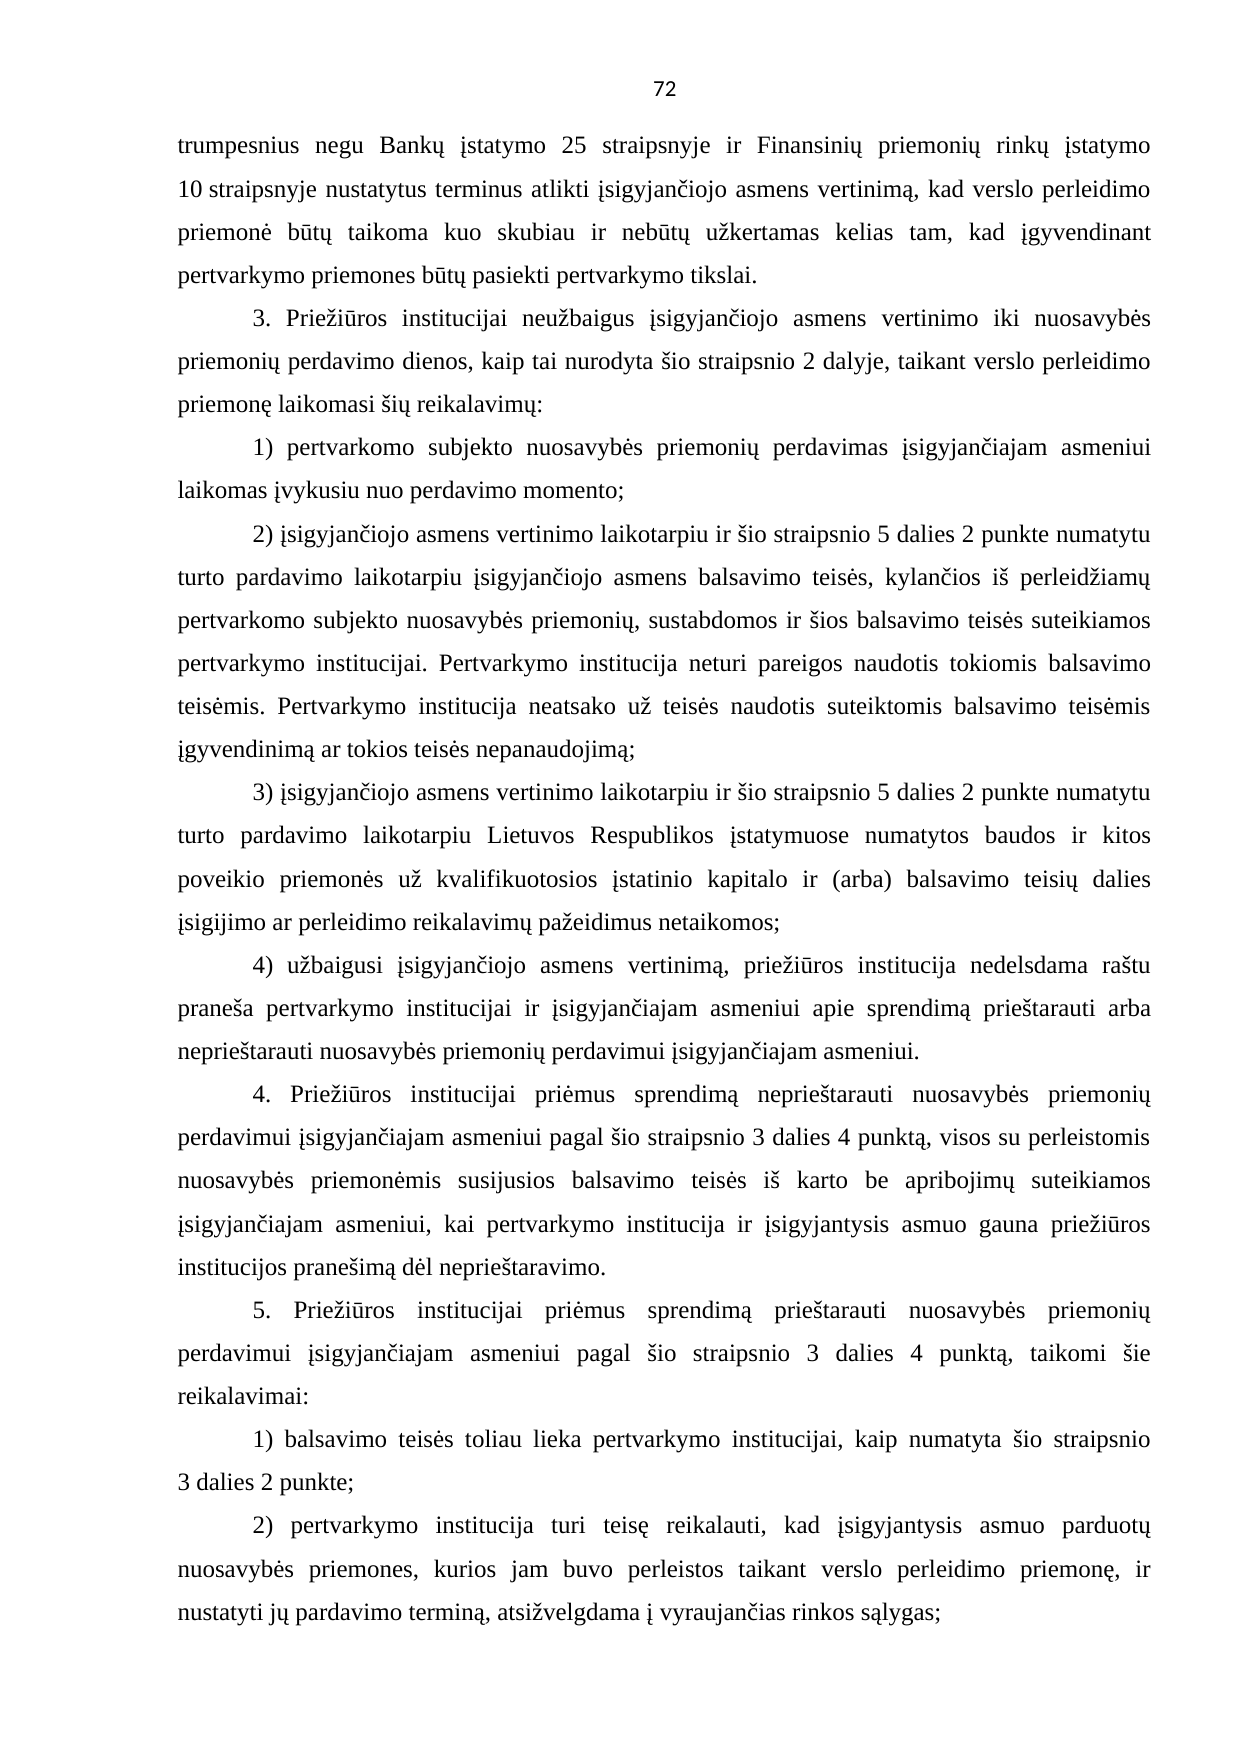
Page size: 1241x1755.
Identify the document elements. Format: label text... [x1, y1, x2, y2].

text trumpesnius negu Bankų įstatymo 25 straipsnyje ir Finansinių priemonių rinkų įstatymo 10 straipsnyje nustatytus terminus atlikti įsigyjančiojo asmens vertinimą, kad verslo perleidimo priemonė būtų taikoma kuo skubiau ir nebūtų užkertamas kelias tam, kad įgyvendinant pertvarkymo priemones būtų pasiekti pertvarkymo tikslai. [177, 131, 1152, 289]
text 3. Priežiūros institucijai neužbaigus įsigyjančiojo asmens vertinimo iki nuosavybės priemonių perdavimo dienos, kaip tai nurodyta šio straipsnio 2 dalyje, taikant verslo perleidimo priemonę laikomasi šių reikalavimų: [177, 303, 1152, 418]
text 1) balsavimo teisės toliau lieka pertvarkymo institucijai, kaip numatyta šio straipsnio 3 dalies 2 punkte; [177, 1424, 1152, 1496]
text 4) užbaigusi įsigyjančiojo asmens vertinimą, priežiūros institucija nedelsdama raštu praneša pertvarkymo institucijai ir įsigyjančiajam asmeniui apie sprendimą prieštarauti arba neprieštarauti nuosavybės priemonių perdavimui įsigyjančiajam asmeniui. [177, 950, 1152, 1065]
text 1) pertvarkomo subjekto nuosavybės priemonių perdavimas įsigyjančiajam asmeniui laikomas įvykusiu nuo perdavimo momento; [177, 432, 1152, 504]
text 2) įsigyjančiojo asmens vertinimo laikotarpiu ir šio straipsnio 5 dalies 2 punkte numatytu turto pardavimo laikotarpiu įsigyjančiojo asmens balsavimo teisės, kylančios iš perleidžiamų pertvarkomo subjekto nuosavybės priemonių, sustabdomos ir šios balsavimo teisės suteikiamos pertvarkymo institucijai. Pertvarkymo institucija neturi pareigos naudotis tokiomis balsavimo teisėmis. Pertvarkymo institucija neatsako už teisės naudotis suteiktomis balsavimo teisėmis įgyvendinimą ar tokios teisės nepanaudojimą; [177, 519, 1152, 763]
text 4. Priežiūros institucijai priėmus sprendimą neprieštarauti nuosavybės priemonių perdavimui įsigyjančiajam asmeniui pagal šio straipsnio 3 dalies 4 punktą, visos su perleistomis nuosavybės priemonėmis susijusios balsavimo teisės iš karto be apribojimų suteikiamos įsigyjančiajam asmeniui, kai pertvarkymo institucija ir įsigyjantysis asmuo gauna priežiūros institucijos pranešimą dėl neprieštaravimo. [177, 1079, 1152, 1281]
text 5. Priežiūros institucijai priėmus sprendimą prieštarauti nuosavybės priemonių perdavimui įsigyjančiajam asmeniui pagal šio straipsnio 3 dalies 4 punktą, taikomi šie reikalavimai: [177, 1295, 1152, 1410]
text 3) įsigyjančiojo asmens vertinimo laikotarpiu ir šio straipsnio 5 dalies 2 punkte numatytu turto pardavimo laikotarpiu Lietuvos Respublikos įstatymuose numatytos baudos ir kitos poveikio priemonės už kvalifikuotosios įstatinio kapitalo ir (arba) balsavimo teisių dalies įsigijimo ar perleidimo reikalavimų pažeidimus netaikomos; [177, 777, 1152, 936]
text 2) pertvarkymo institucija turi teisę reikalauti, kad įsigyjantysis asmuo parduotų nuosavybės priemones, kurios jam buvo perleistos taikant verslo perleidimo priemonę, ir nustatyti jų pardavimo terminą, atsižvelgdama į vyraujančias rinkos sąlygas; [177, 1511, 1152, 1626]
